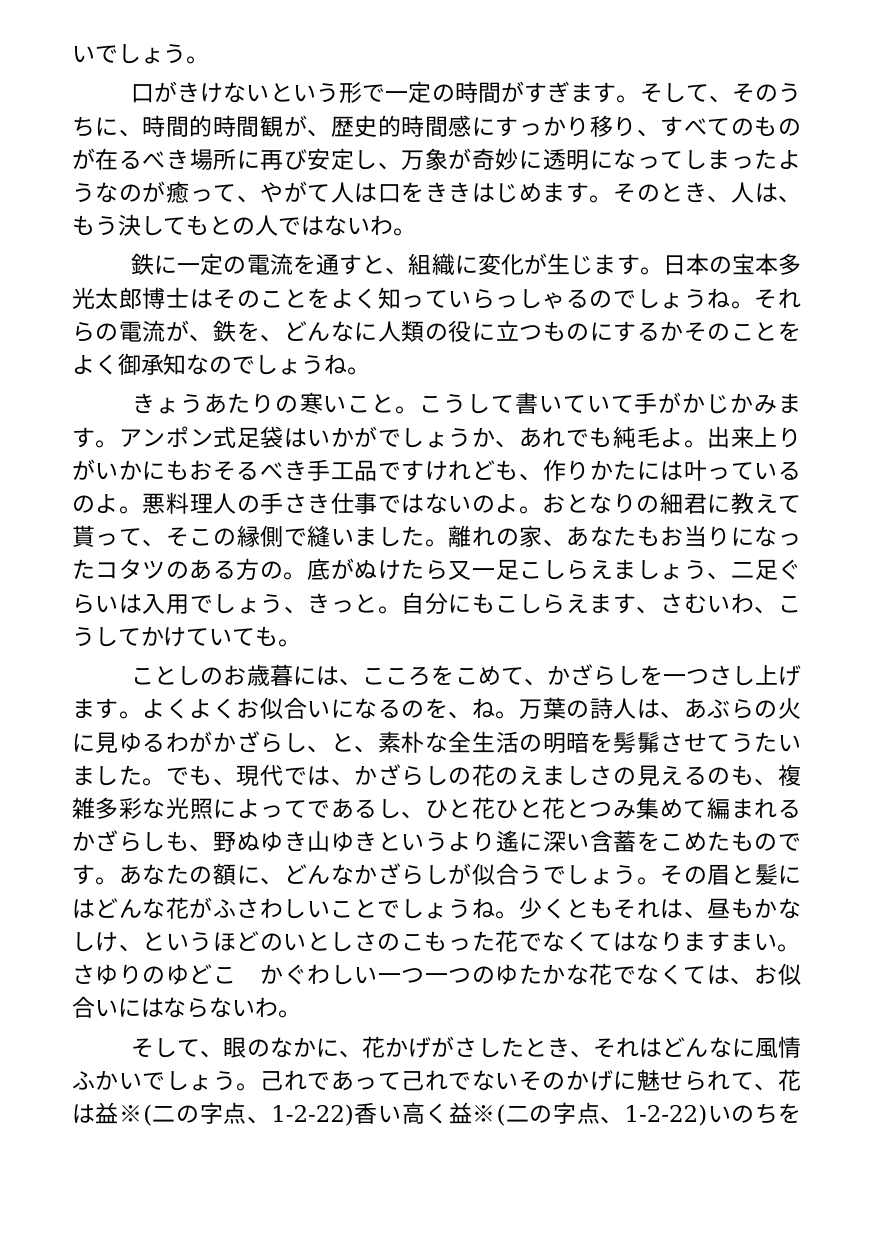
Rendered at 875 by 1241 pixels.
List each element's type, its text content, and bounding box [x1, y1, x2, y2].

text ことしのお歳暮には、こころをこめて、かざらしを一つさし上げます。よくよくお似合いになるのを、ね。万葉の詩人は、あぶらの火に見ゆるわがかざらし、と、素朴な全生活の明暗を髣髴させてうたいました。でも、現代では、かざらしの花のえましさの見えるのも、複雑多彩な光照によってであるし、ひと花ひと花とつみ集めて編まれるかざらしも、野ぬゆき山ゆきというより遙に深い含蓄をこめたものです。あなたの額に、どんなかざらしが似合うでしょう。その眉と髪にはどんな花がふさわしいことでしょうね。少くともそれは、昼もかなしけ、というほどのいとしさのこもった花でなくてはなりますまい。さゆりのゆどこ かぐわしい一つ一つのゆたかな花でなくては、お似合いにはならないわ。 [72, 658, 802, 1023]
text 口がきけないという形で一定の時間がすぎます。そして、そのうちに、時間的時間観が、歴史的時間感にすっかり移り、すべてのものが在るべき場所に再び安定し、万象が奇妙に透明になってしまったようなのが癒って、やがて人は口をききはじめます。そのとき、人は、もう決してもとの人ではないわ。 [72, 75, 802, 241]
text そして、眼のなかに、花かげがさしたとき、それはどんなに風情ふかいでしょう。己れであって己れでないそのかげに魅せられて、花は益※(二の字点、1-2-22)香い高く益※(二の字点、1-2-22)いのちを [72, 1029, 802, 1129]
text いでしょう。 [72, 36, 802, 69]
text きょうあたりの寒いこと。こうして書いていて手がかじかみます。アンポン式足袋はいかがでしょうか、あれでも純毛よ。出来上りがいかにもおそるべき手工品ですけれども、作りかたには叶っているのよ。悪料理人の手さき仕事ではないのよ。おとなりの細君に教えて貰って、そこの縁側で縫いました。離れの家、あなたもお当りになったコタツのある方の。底がぬけたら又一足こしらえましょう、二足ぐらいは入用でしょう、きっと。自分にもこしらえます、さむいわ、こうしてかけていても。 [72, 386, 802, 652]
text 鉄に一定の電流を通すと、組織に変化が生じます。日本の宝本多光太郎博士はそのことをよく知っていらっしゃるのでしょうね。それらの電流が、鉄を、どんなに人類の役に立つものにするかそのことをよく御承知なのでしょうね。 [72, 247, 802, 380]
